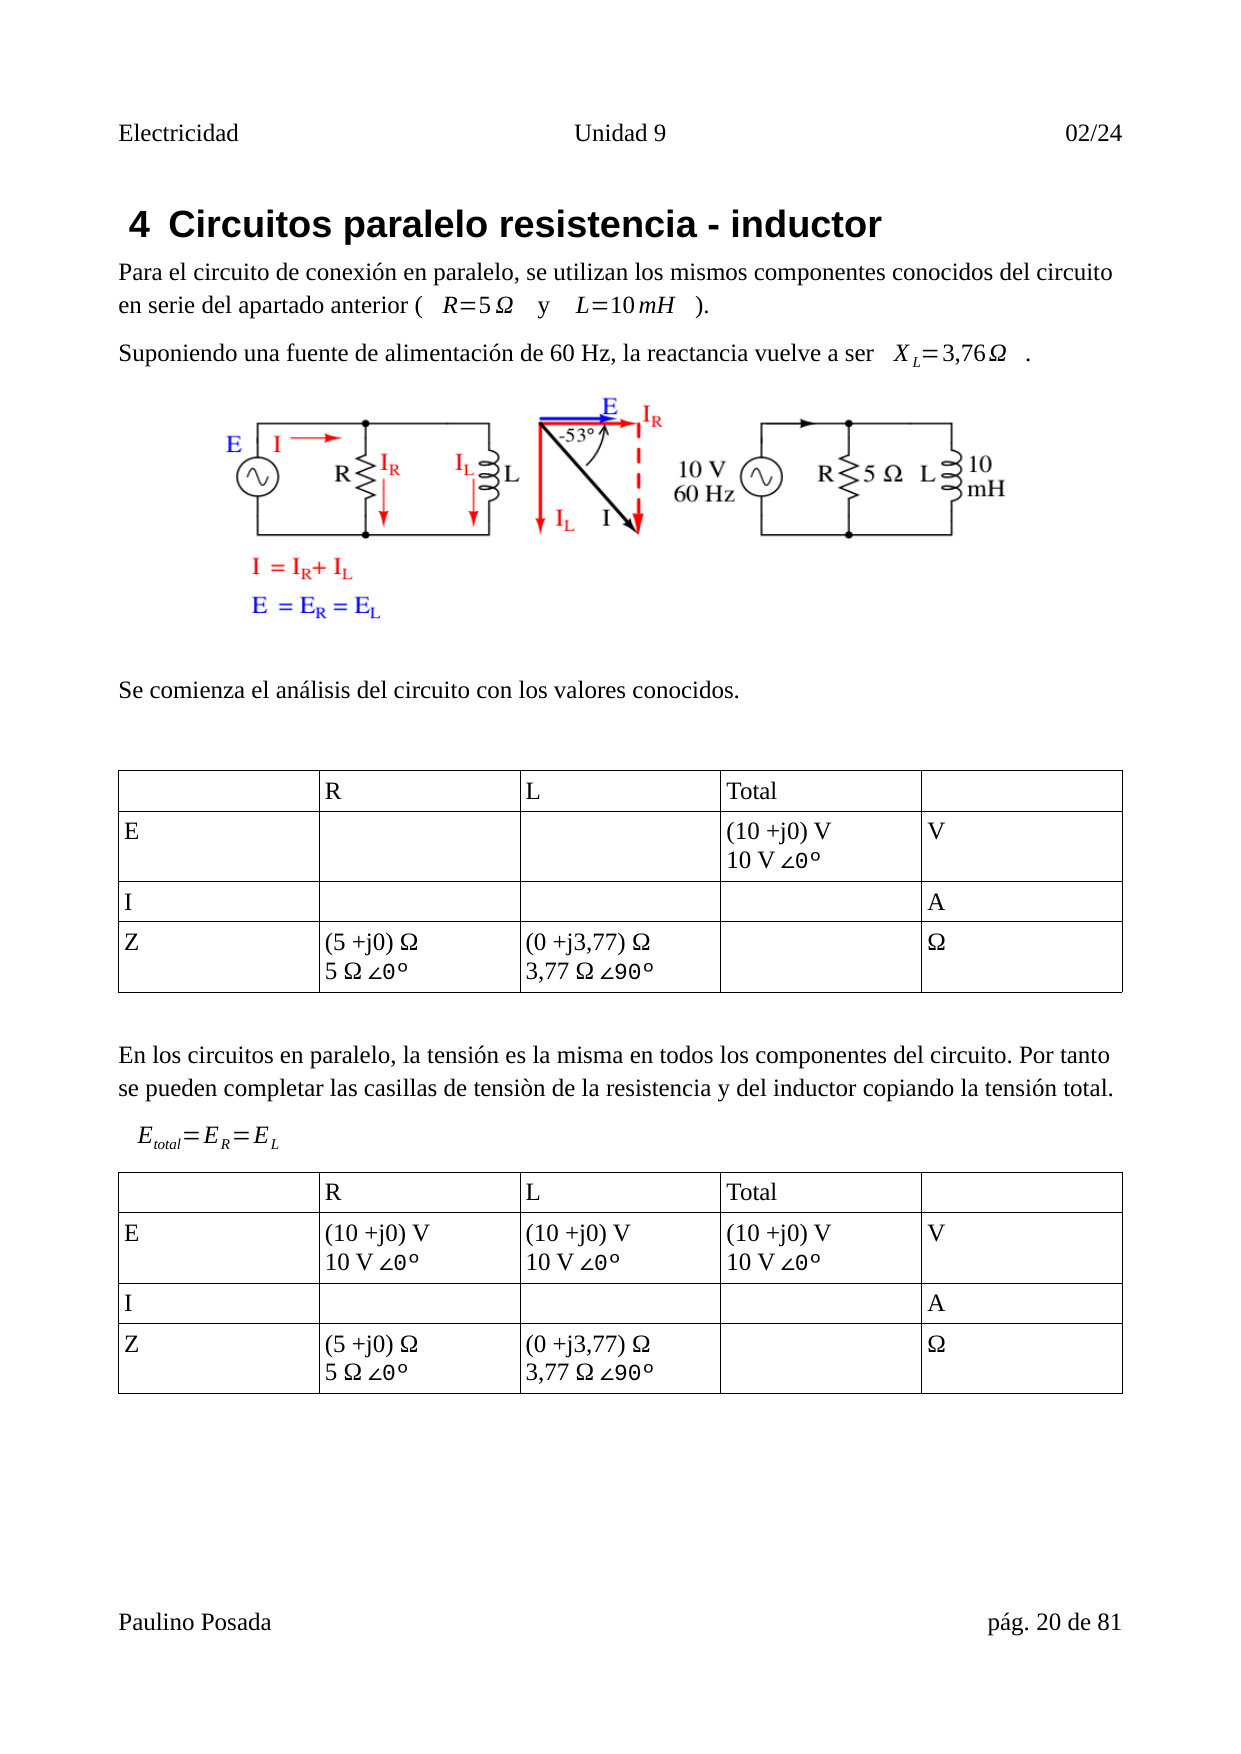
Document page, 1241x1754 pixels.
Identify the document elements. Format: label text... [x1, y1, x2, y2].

table_cell V [922, 1213, 1122, 1282]
table_cell E [119, 812, 319, 881]
table_cell A [922, 1284, 1122, 1323]
table_cell (5 +j0) Ω 5 Ω ∠0º [320, 1324, 520, 1393]
picture [215, 389, 1025, 633]
text Suponiendo una fuente de alimentación de 60 Hz, la reactancia vuelve a ser. [118, 338, 1122, 371]
table_cell Ω [922, 922, 1122, 992]
table_header R [320, 771, 520, 811]
table_cell V [922, 812, 1122, 881]
table_cell Z [119, 922, 319, 992]
table_cell [721, 1284, 921, 1323]
table_cell [521, 1284, 720, 1323]
table_cell I [119, 1284, 319, 1323]
table_cell (5 +j0) Ω 5 Ω ∠0º [320, 922, 520, 992]
table_header Total [721, 1173, 921, 1212]
table_header Total [721, 771, 921, 811]
table_header L [521, 771, 720, 811]
table_cell (10 +j0) V 10 V ∠0º [721, 1213, 921, 1282]
subtitle Circuitos paralelo resistencia - inductor [118, 201, 1122, 245]
table_cell I [119, 882, 319, 921]
text Se comienza el análisis del circuito con los valores conocidos. [118, 675, 1122, 704]
table_cell [320, 812, 520, 881]
table_header [119, 771, 319, 811]
table_cell (10 +j0) V 10 V ∠0º [320, 1213, 520, 1282]
table_header L [521, 1173, 720, 1212]
table_cell (0 +j3,77) Ω 3,77 Ω ∠90º [521, 922, 720, 992]
table_cell (0 +j3,77) Ω 3,77 Ω ∠90º [521, 1324, 720, 1393]
text Para el circuito de conexión en paralelo, se utilizan los mismos componentes conocidos del circuito en serie del apartado anterior ( y ). [118, 257, 1122, 319]
table_cell [721, 1324, 921, 1393]
table_cell [320, 1284, 520, 1323]
table_cell [721, 922, 921, 992]
table_header [119, 1173, 319, 1212]
table_cell (10 +j0) V 10 V ∠0º [721, 812, 921, 881]
table_cell [721, 882, 921, 921]
table_header [922, 771, 1122, 811]
table_cell [320, 882, 520, 921]
table_cell [521, 882, 720, 921]
table_cell (10 +j0) V 10 V ∠0º [521, 1213, 720, 1282]
table_cell E [119, 1213, 319, 1282]
table_cell Z [119, 1324, 319, 1393]
table_cell A [922, 882, 1122, 921]
table_header R [320, 1173, 520, 1212]
table_cell [521, 812, 720, 881]
table_cell Ω [922, 1324, 1122, 1393]
table_header [922, 1173, 1122, 1212]
text En los circuitos en paralelo, la tensión es la misma en todos los componentes del circuito. Por tanto se pueden completar las casillas de tensiòn de la resistencia y del inductor copiando la tensión total. [118, 1040, 1122, 1101]
